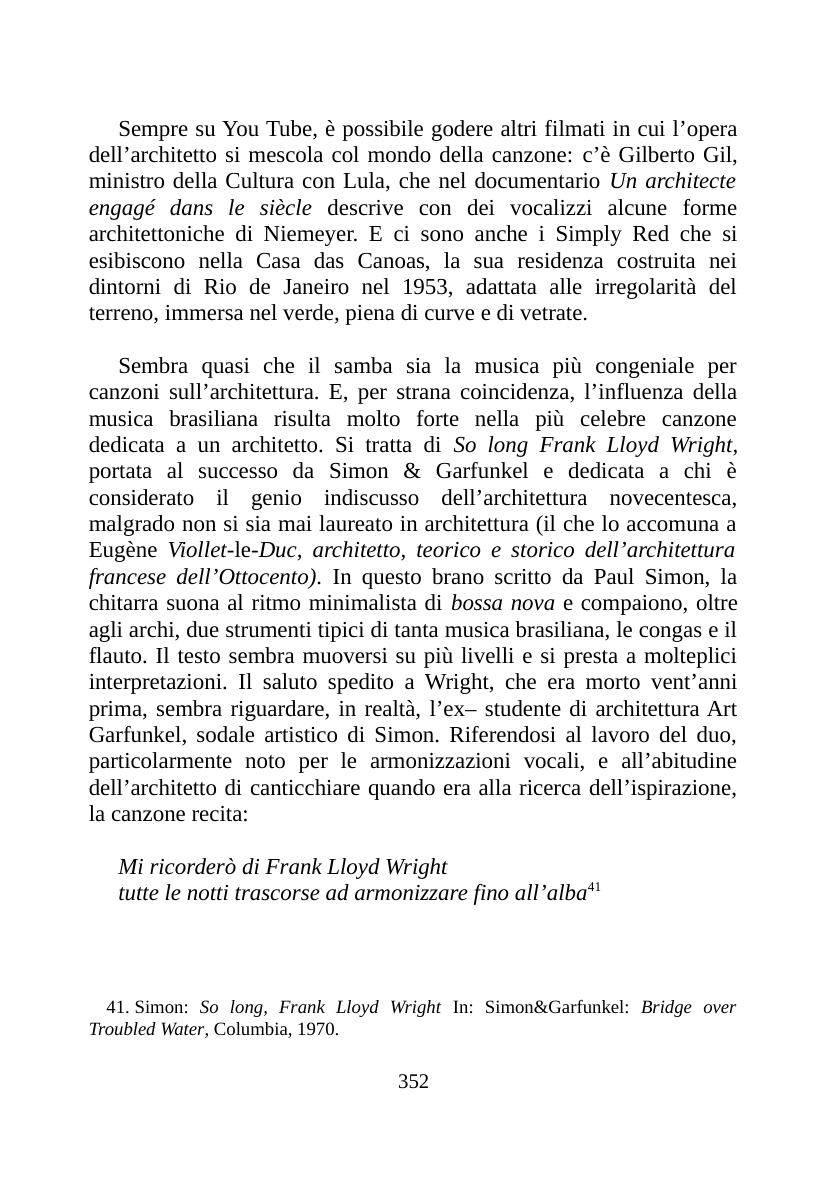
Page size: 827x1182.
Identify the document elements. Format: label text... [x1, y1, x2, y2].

text Sempre su You Tube, è possibile godere altri filmati in cui l’opera dell’architetto si mescola col mondo della canzone: c’è Gilberto Gil, ministro della Cultura con Lula, che nel documentario Un architecte engagé dans le siècle descrive con dei vocalizzi alcune forme architettoniche di Niemeyer. E ci sono anche i Simply Red che si esibiscono nella Casa das Canoas, la sua residenza costruita nei dintorni di Rio de Janeiro nel 1953, adattata alle irregolarità del terreno, immersa nel verde, piena di curve e di vetrate. [88, 115, 738, 326]
text Sembra quasi che il samba sia la musica più congeniale per canzoni sull’architettura. E, per strana coincidenza, l’influenza della musica brasiliana risulta molto forte nella più celebre canzone dedicata a un architetto. Si tratta di So long Frank Lloyd Wright, portata al successo da Simon & Garfunkel e dedicata a chi è considerato il genio indiscusso dell’architettura novecentesca, malgrado non si sia mai laureato in architettura (il che lo accomuna a Eugène Viollet-le-Duc, architetto, teorico e storico dell’architettura francese dell’Ottocento). In questo brano scritto da Paul Simon, la chitarra suona al ritmo minimalista di bossa nova e compaiono, oltre agli archi, due strumenti tipici di tanta musica brasiliana, le congas e il flauto. Il testo sembra muoversi su più livelli e si presta a molteplici interpretazioni. Il saluto spedito a Wright, che era morto vent’anni prima, sembra riguardare, in realtà, l’ex– studente di architettura Art Garfunkel, sodale artistico di Simon. Riferendosi al lavoro del duo, particolarmente noto per le armonizzazioni vocali, e all’abitudine dell’architetto di canticchiare quando era alla ricerca dell’ispirazione, la canzone recita: [88, 352, 738, 826]
text tutte le notti trascorse ad armonizzare fino all’alba [88, 879, 738, 906]
text Simon: So long, Frank Lloyd Wright In: Simon&Garfunkel: Bridge over Troubled Water, Columbia, 1970. [88, 996, 738, 1039]
text Mi ricorderò di Frank Lloyd Wright [88, 853, 738, 879]
